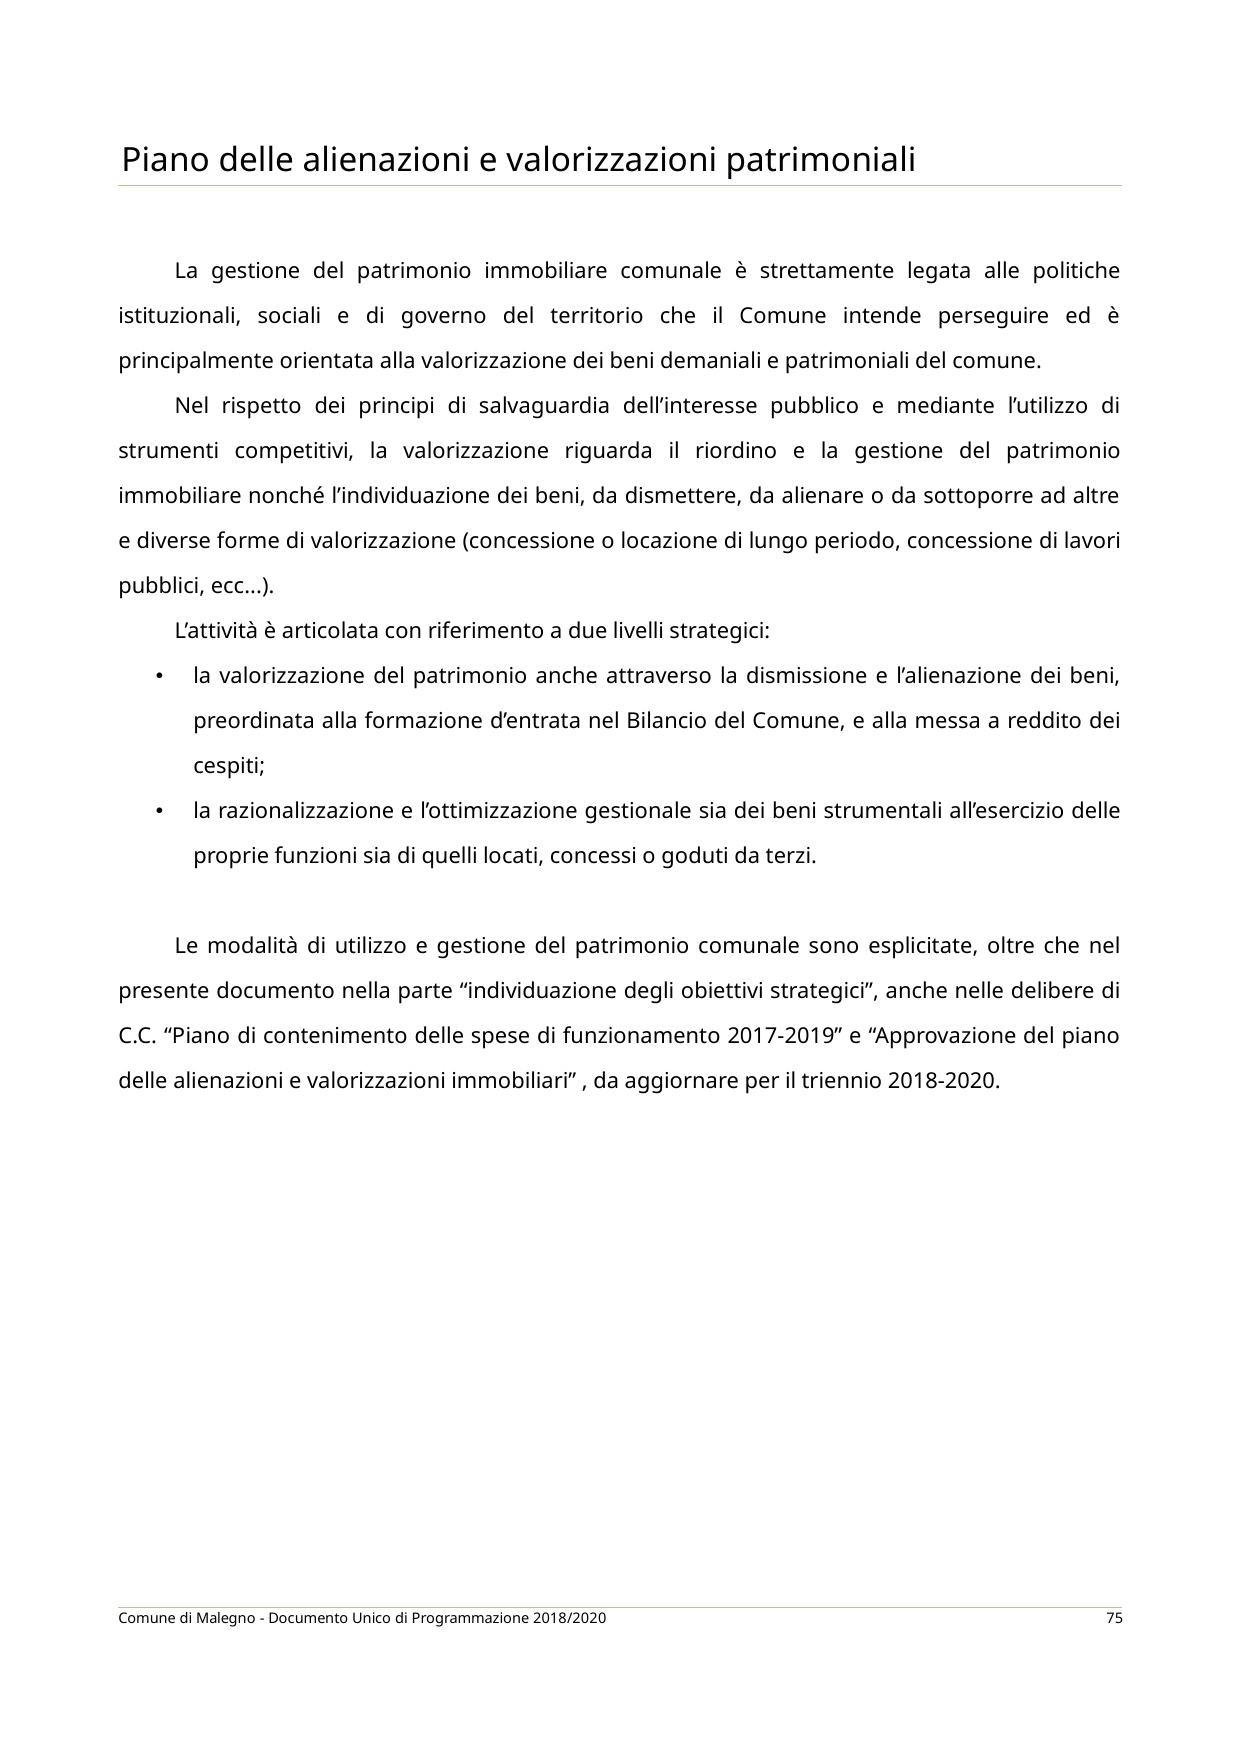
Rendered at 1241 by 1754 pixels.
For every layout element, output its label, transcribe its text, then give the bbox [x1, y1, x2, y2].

text La gestione del patrimonio immobiliare comunale è strettamente legata alle politiche istituzionali, sociali e di governo del territorio che il Comune intende perseguire ed è principalmente orientata alla valorizzazione dei beni demaniali e patrimoniali del comune. [118, 254, 1122, 374]
text Nel rispetto dei principi di salvaguardia dell’interesse pubblico e mediante l’utilizzo di strumenti competitivi, la valorizzazione riguarda il riordino e la gestione del patrimonio immobiliare nonché l’individuazione dei beni, da dismettere, da alienare o da sottoporre ad altre e diverse forme di valorizzazione (concessione o locazione di lungo periodo, concessione di lavori pubblici, ecc...). [118, 389, 1122, 599]
list la razionalizzazione e l’ottimizzazione gestionale sia dei beni strumentali all’esercizio delle proprie funzioni sia di quelli locati, concessi o goduti da terzi. [156, 794, 1122, 869]
text L’attività è articolata con riferimento a due livelli strategici: [118, 614, 1122, 644]
list la valorizzazione del patrimonio anche attraverso la dismissione e l’alienazione dei beni, preordinata alla formazione d’entrata nel Bilancio del Comune, e alla messa a reddito dei cespiti; [156, 659, 1122, 779]
text Le modalità di utilizzo e gestione del patrimonio comunale sono esplicitate, oltre che nel presente documento nella parte “individuazione degli obiettivi strategici”, anche nelle delibere di C.C. “Piano di contenimento delle spese di funzionamento 2017-2019” e “Approvazione del piano delle alienazioni e valorizzazioni immobiliari” , da aggiornare per il triennio 2018-2020. [118, 929, 1122, 1094]
text Piano delle alienazioni e valorizzazioni patrimoniali [118, 133, 1122, 185]
